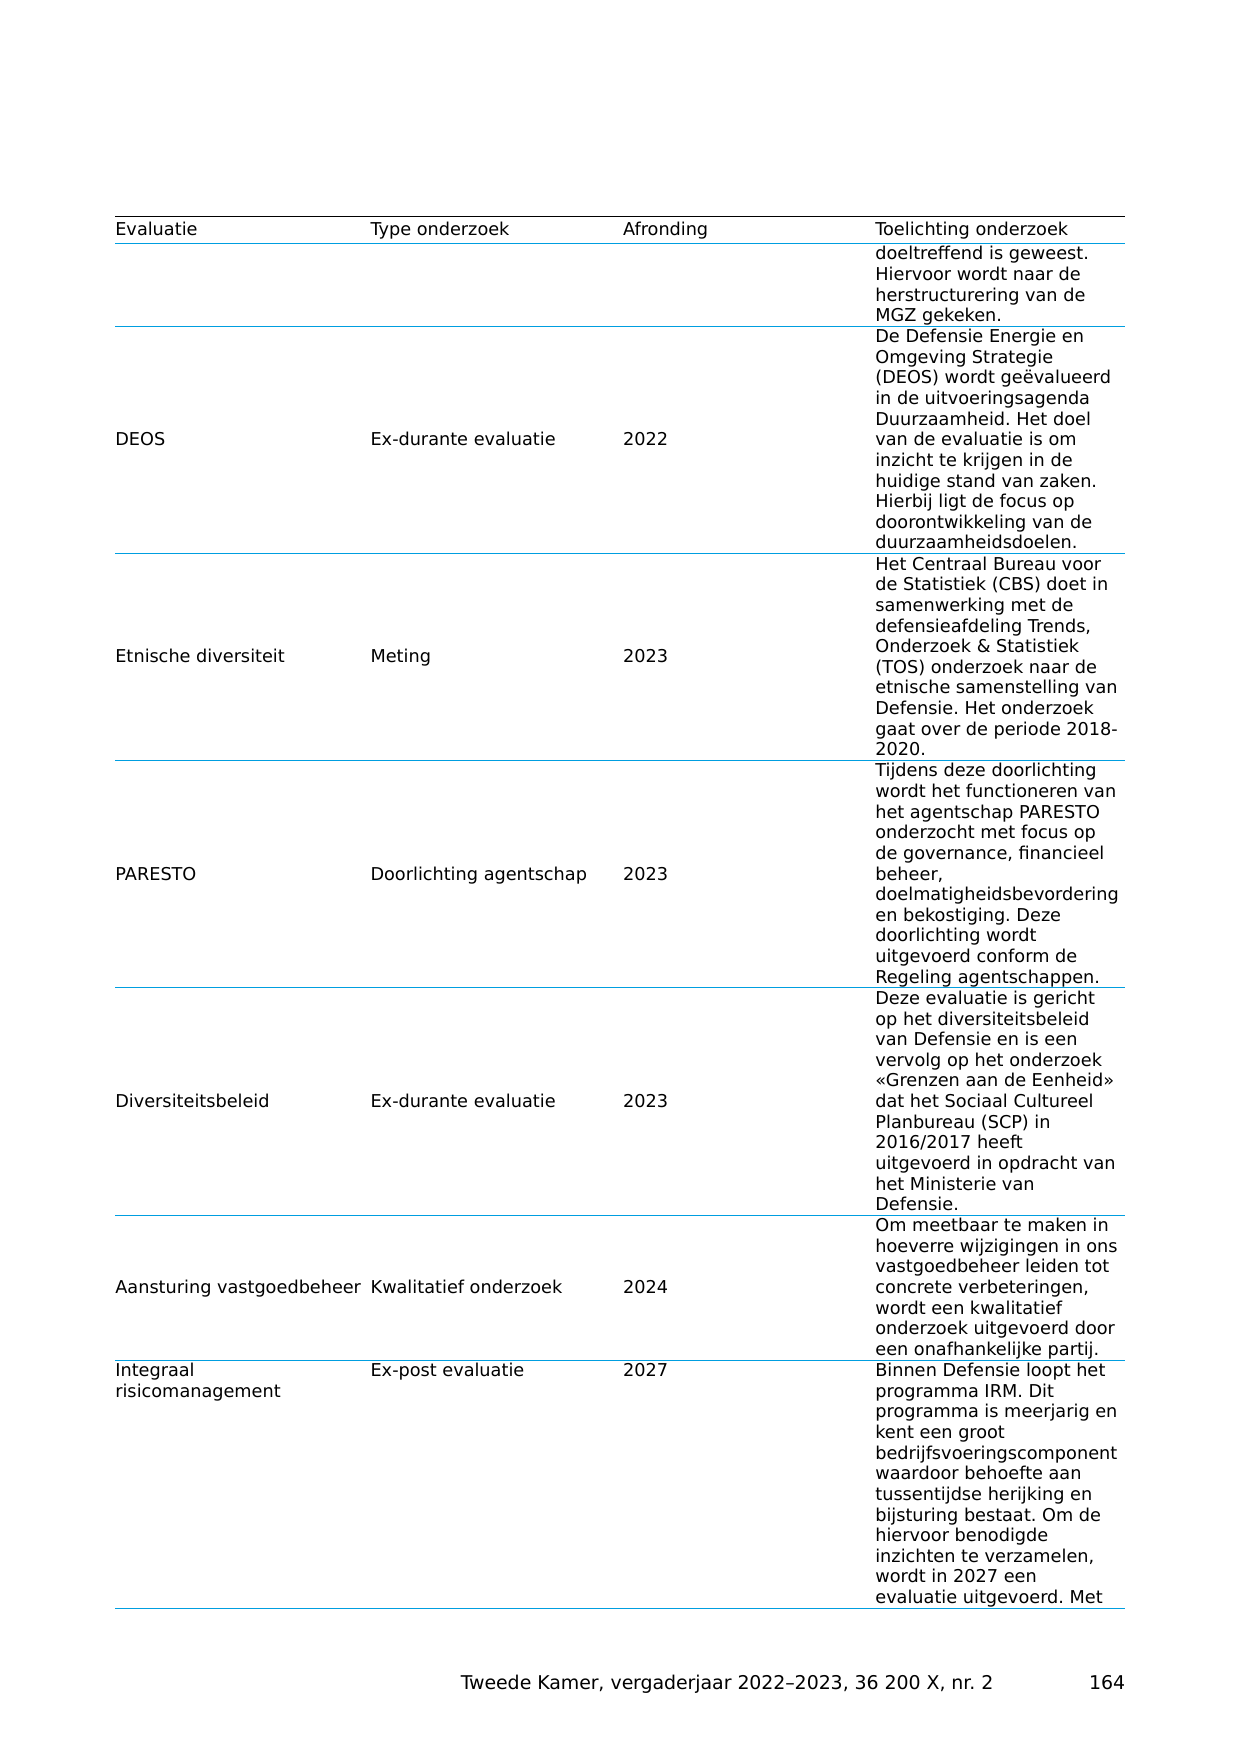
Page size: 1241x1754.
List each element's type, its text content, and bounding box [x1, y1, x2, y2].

table_cell PARESTO [115, 761, 367, 987]
table_cell 2024 [620, 1216, 872, 1359]
table_cell Meting [368, 554, 620, 760]
table_cell Het Centraal Bureau voor de Statistiek (CBS) doet in samenwerking met de defensieafdeling Trends, Onderzoek & Statistiek (TOS) onderzoek naar de etnische samenstelling van Defensie. Het onderzoek gaat over de periode 2018-2020. [872, 554, 1125, 760]
table_cell Ex-post evaluatie [368, 1361, 620, 1608]
table_cell Tijdens deze doorlichting wordt het functioneren van het agentschap PARESTO onderzocht met focus op de governance, financieel beheer, doelmatigheidsbevordering en bekostiging. Deze doorlichting wordt uitgevoerd conform de Regeling agentschappen. [872, 761, 1125, 987]
table_cell Evaluatie [115, 217, 367, 243]
table_cell Afronding [620, 217, 872, 243]
table_cell Binnen Defensie loopt het programma IRM. Dit programma is meerjarig en kent een groot bedrijfsvoeringscomponent waardoor behoefte aan tussentijdse herijking en bijsturing bestaat. Om de hiervoor benodigde inzichten te verzamelen, wordt in 2027 een evaluatie uitgevoerd. Met [872, 1361, 1125, 1608]
table_cell Ex-durante evaluatie [368, 988, 620, 1215]
table_cell Diversiteitsbeleid [115, 988, 367, 1215]
table_cell Om meetbaar te maken in hoeverre wijzigingen in ons vastgoedbeheer leiden tot concrete verbeteringen, wordt een kwalitatief onderzoek uitgevoerd door een onafhankelijke partij. [872, 1216, 1125, 1359]
table_cell Kwalitatief onderzoek [368, 1216, 620, 1359]
table_cell [620, 244, 872, 326]
table_cell Toelichting onderzoek [872, 217, 1125, 243]
table_cell De Defensie Energie en Omgeving Strategie (DEOS) wordt geëvalueerd in de uitvoeringsagenda Duurzaamheid. Het doel van de evaluatie is om inzicht te krijgen in de huidige stand van zaken. Hierbij ligt de focus op doorontwikkeling van de duurzaamheidsdoelen. [872, 327, 1125, 553]
table_cell doeltreffend is geweest. Hiervoor wordt naar de herstructurering van de MGZ gekeken. [872, 244, 1125, 326]
table_cell 2023 [620, 761, 872, 987]
table_cell Ex-durante evaluatie [368, 327, 620, 553]
table_cell 2022 [620, 327, 872, 553]
table_cell Deze evaluatie is gericht op het diversiteitsbeleid van Defensie en is een vervolg op het onderzoek «Grenzen aan de Eenheid» dat het Sociaal Cultureel Planbureau (SCP) in 2016/2017 heeft uitgevoerd in opdracht van het Ministerie van Defensie. [872, 988, 1125, 1215]
table_cell Doorlichting agentschap [368, 761, 620, 987]
table_cell [368, 244, 620, 326]
table_cell Integraal risicomanagement [115, 1361, 367, 1608]
table_cell DEOS [115, 327, 367, 553]
table_cell Etnische diversiteit [115, 554, 367, 760]
table_cell 2023 [620, 554, 872, 760]
table_cell Aansturing vastgoedbeheer [115, 1216, 367, 1359]
table_cell 2027 [620, 1361, 872, 1608]
table_header Tabel 56 Thema 2. Een goede werkgever, verbonden met de samenleving [115, 191, 1125, 216]
table_cell Type onderzoek [368, 217, 620, 243]
table_cell [115, 244, 367, 326]
table_cell 2023 [620, 988, 872, 1215]
